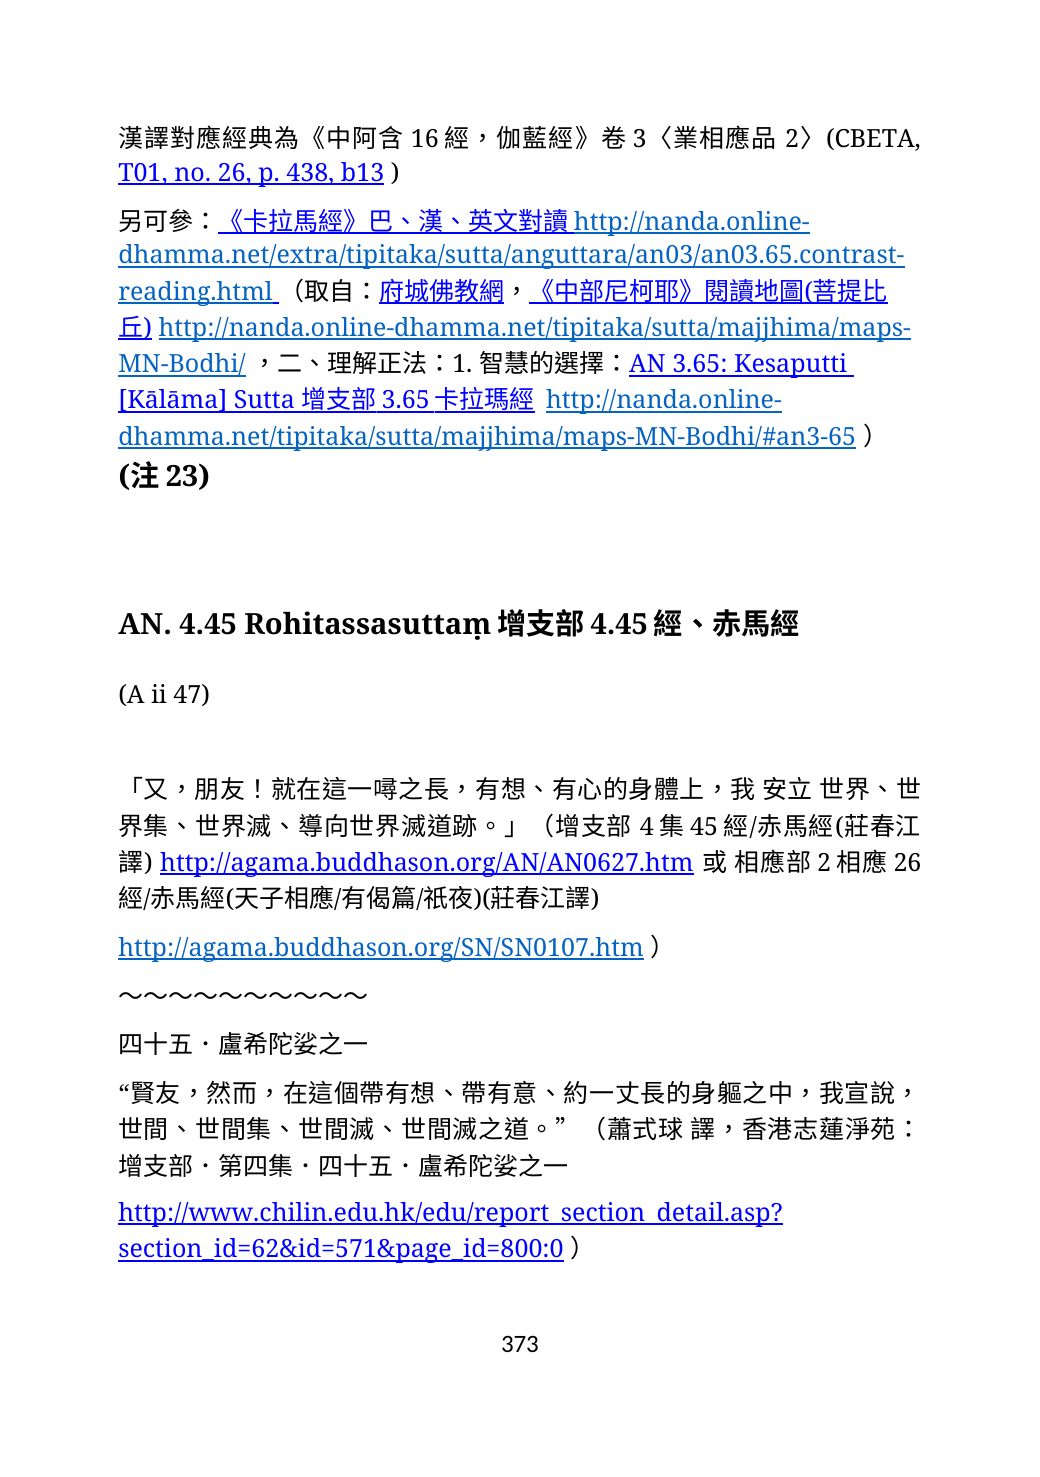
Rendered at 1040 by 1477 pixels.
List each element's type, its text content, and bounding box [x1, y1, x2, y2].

text http://agama.buddhason.org/SN/SN0107.htm ） [118, 927, 921, 963]
text 「又，朋友！就在這一噚之長，有想、有心的身體上，我 安立 世界、世界集、世界滅、導向世界滅道跡。」（增支部4集45經/赤馬經(莊春江譯) http://agama.buddhason.org/AN/AN0627.htm 或 相應部2相應26經/赤馬經(天子相應/有偈篇/祇夜)(莊春江譯) [118, 770, 921, 915]
text ～～～～～～～～～～ [118, 976, 921, 1012]
text 另可參：《卡拉馬經》巴、漢、英文對讀 http://nanda.online-dhamma.net/extra/tipitaka/sutta/anguttara/an03/an03.65.contrast-reading.html （取自：府城佛教網，《中部尼柯耶》閱讀地圖(菩提比丘) http://nanda.online-dhamma.net/tipitaka/sutta/majjhima/maps-MN-Bodhi/ ，二、理解正法：1. 智慧的選擇：AN 3.65: Kesaputti [Kālāma] Sutta 增支部3.65卡拉瑪經 http://nanda.online-dhamma.net/tipitaka/sutta/majjhima/maps-MN-Bodhi/#an3-65 ）(注 23) [118, 201, 921, 495]
text “賢友，然而，在這個帶有想、帶有意、約一丈長的身軀之中，我宣說，世間、世間集、世間滅、世間滅之道。”（蕭式球 譯，香港志蓮淨苑：增支部．第四集．四十五．盧希陀娑之一 [118, 1073, 921, 1182]
text (A ii 47) [118, 677, 921, 711]
text http://www.chilin.edu.hk/edu/report_section_detail.asp?section_id=62&id=571&page_id=800:0 ） [118, 1195, 921, 1265]
text 四十五．盧希陀娑之一 [118, 1025, 921, 1061]
text 漢譯對應經典為《中阿含16經，伽藍經》卷3〈業相應品 2〉(CBETA, T01, no. 26, p. 438, b13 ) [118, 118, 921, 188]
subtitle AN. 4.45 Rohitassasuttaṃ增支部4.45經、赤馬經 [118, 601, 921, 643]
